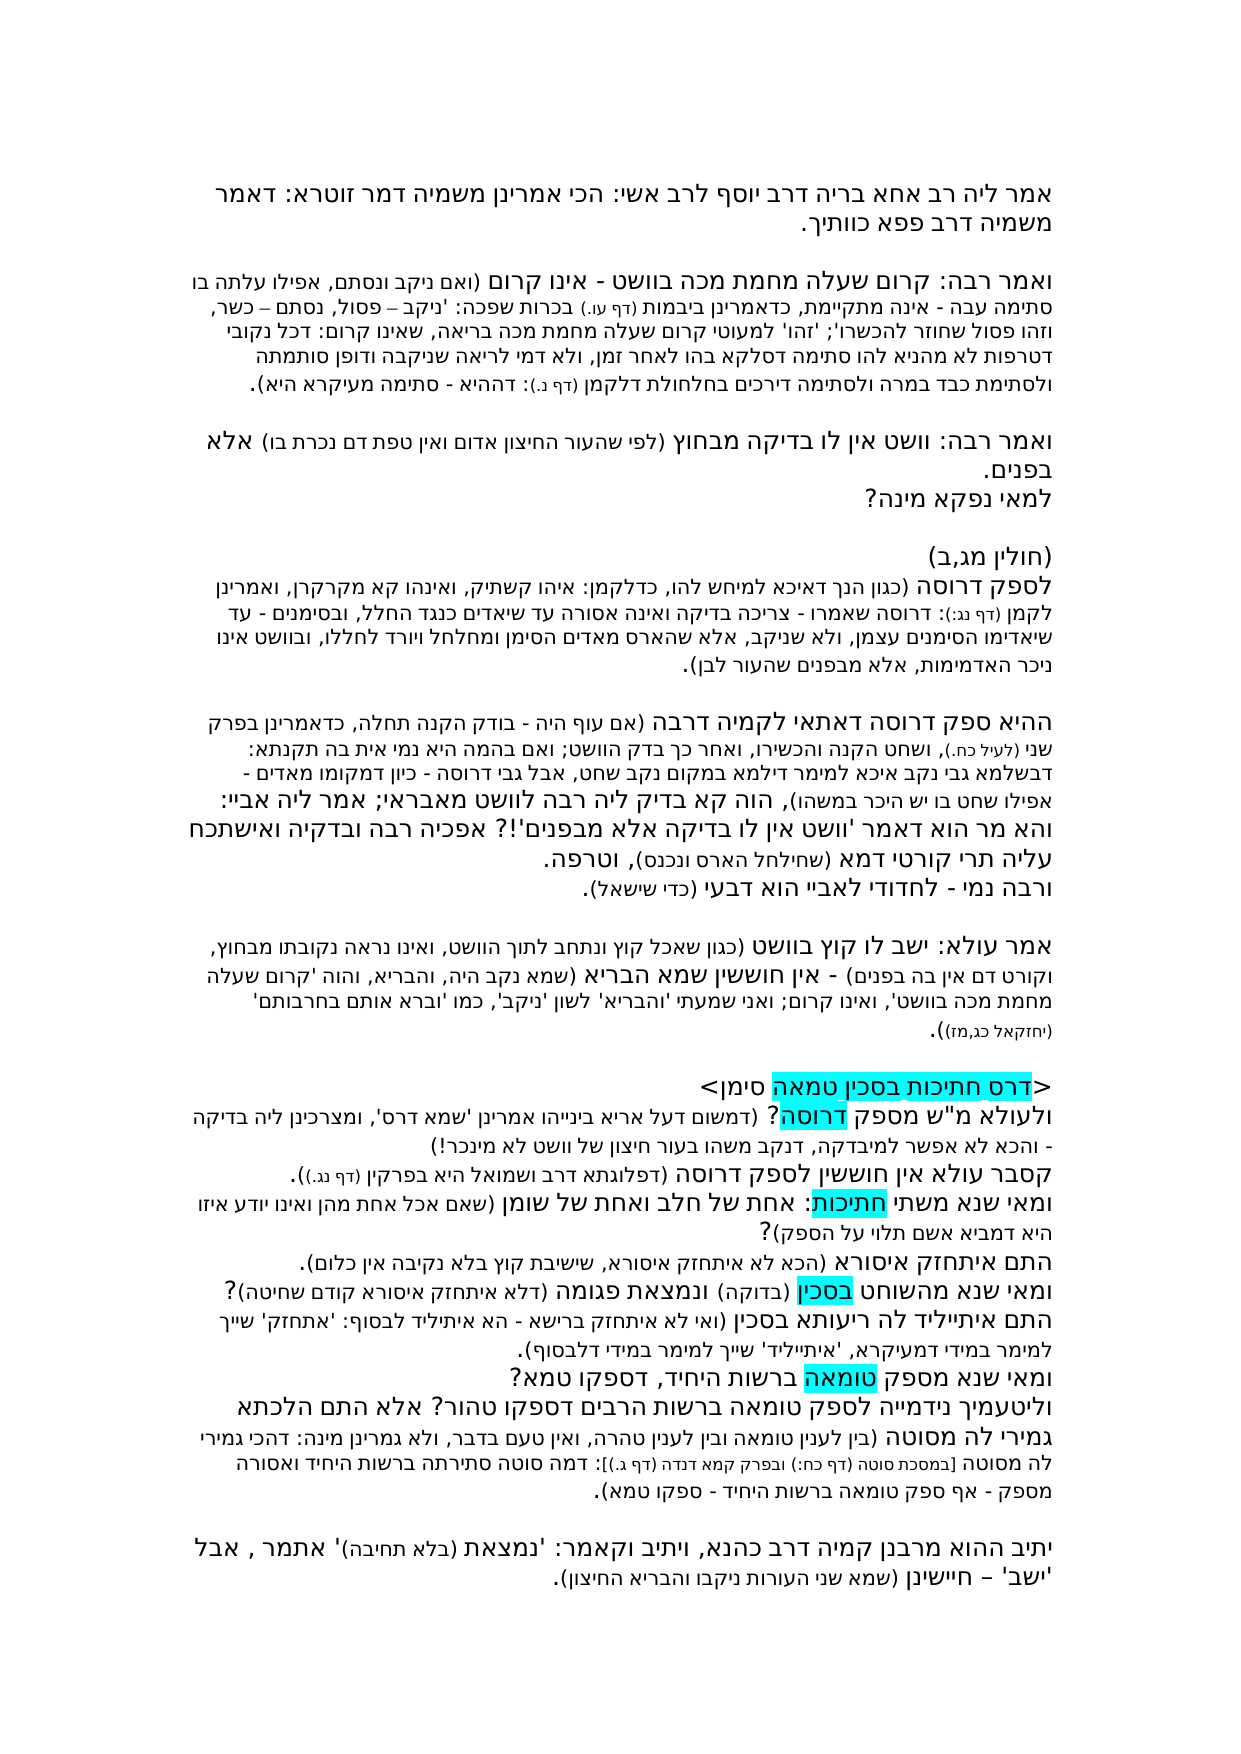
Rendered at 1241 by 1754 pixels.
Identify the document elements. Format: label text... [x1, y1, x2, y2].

text ומאי שנא מספק טומאה ברשות היחיד, דספקו טמא? [187, 1363, 1053, 1393]
text קסבר עולא אין חוששין לספק דרוסה (דפלוגתא דרב ושמואל היא בפרקין (דף נג.)). [187, 1159, 1053, 1188]
text ומאי שנא משתי חתיכות: אחת של חלב ואחת של שומן (שאם אכל אחת מהן ואינו יודע איזו היא דמביא אשם תלוי על הספק)? [187, 1188, 1053, 1247]
text ואמר רבה: קרום שעלה מחמת מכה בוושט - אינו קרום (ואם ניקב ונסתם, אפילו עלתה בו סתימה עבה - אינה מתקיימת, כדאמרינן ביבמות (דף עו.) בכרות שפכה: 'ניקב – פסול, נסתם – כשר, וזהו פסול שחוזר להכשרו'; 'זהו' למעוטי קרום שעלה מחמת מכה בריאה, שאינו קרום: דכל נקובי דטרפות לא מהניא להו סתימה דסלקא בהו לאחר זמן, ולא דמי לריאה שניקבה ודופן סותמתה ולסתימת כבד במרה ולסתימה דירכים בחלחולת דלקמן (דף נ.): דההיא - סתימה מעיקרא היא). [187, 266, 1053, 397]
text למאי נפקא מינה? [187, 484, 1053, 514]
text ואמר רבה: וושט אין לו בדיקה מבחוץ (לפי שהעור החיצון אדום ואין טפת דם נכרת בו) אלא בפנים. [187, 426, 1053, 484]
text לספק דרוסה (כגון הנך דאיכא למיחש להו, כדלקמן: איהו קשתיק, ואינהו קא מקרקרן, ואמרינן לקמן (דף נג:): דרוסה שאמרו - צריכה בדיקה ואינה אסורה עד שיאדים כנגד החלל, ובסימנים - עד שיאדימו הסימנים עצמן, ולא שניקב, אלא שהארס מאדים הסימן ומחלחל ויורד לחללו, ובוושט אינו ניכר האדמימות, אלא מבפנים שהעור לבן). [187, 572, 1053, 679]
text התם איתחזק איסורא (הכא לא איתחזק איסורא, שישיבת קוץ בלא נקיבה אין כלום). [187, 1247, 1053, 1276]
text <דרס חתיכות בסכין טמאה סימן> [187, 1072, 1053, 1101]
text אמר ליה רב אחא בריה דרב יוסף לרב אשי: הכי אמרינן משמיה דמר זוטרא: דאמר משמיה דרב פפא כוותיך. [187, 179, 1053, 237]
text יתיב ההוא מרבנן קמיה דרב כהנא, ויתיב וקאמר: 'נמצאת (בלא תחיבה)' אתמר , אבל 'ישב' – חיישינן (שמא שני העורות ניקבו והבריא החיצון). [187, 1533, 1053, 1592]
text ומאי שנא מהשוחט בסכין (בדוקה) ונמצאת פגומה (דלא איתחזק איסורא קודם שחיטה)? [187, 1276, 1053, 1305]
text וליטעמיך נידמייה לספק טומאה ברשות הרבים דספקו טהור? אלא התם הלכתא גמירי לה מסוטה (בין לענין טומאה ובין לענין טהרה, ואין טעם בדבר, ולא גמרינן מינה: דהכי גמירי לה מסוטה [במסכת סוטה (דף כח:) ובפרק קמא דנדה (דף ג.)]: דמה סוטה סתירתה ברשות היחיד ואסורה מספק - אף ספק טומאה ברשות היחיד - ספקו טמא). [187, 1393, 1053, 1504]
text התם איתייליד לה ריעותא בסכין (ואי לא איתחזק ברישא - הא איתיליד לבסוף: 'אתחזק' שייך למימר במידי דמעיקרא, 'איתייליד' שייך למימר במידי דלבסוף). [187, 1305, 1053, 1363]
text ההיא ספק דרוסה דאתאי לקמיה דרבה (אם עוף היה - בודק הקנה תחלה, כדאמרינן בפרק שני (לעיל כח.), ושחט הקנה והכשירו, ואחר כך בדק הוושט; ואם בהמה היא נמי אית בה תקנתא: דבשלמא גבי נקב איכא למימר דילמא במקום נקב שחט, אבל גבי דרוסה - כיון דמקומו מאדים - אפילו שחט בו יש היכר במשהו), הוה קא בדיק ליה רבה לוושט מאבראי; אמר ליה אביי: והא מר הוא דאמר 'וושט אין לו בדיקה אלא מבפנים'!? אפכיה רבה ובדקיה ואישתכח עליה תרי קורטי דמא (שחילחל הארס ונכנס), וטרפה. [187, 707, 1053, 873]
text (חולין מג,ב) [187, 542, 1053, 572]
text ורבה נמי - לחדודי לאביי הוא דבעי (כדי שישאל). [187, 873, 1053, 902]
text אמר עולא: ישב לו קוץ בוושט (כגון שאכל קוץ ונתחב לתוך הוושט, ואינו נראה נקובתו מבחוץ, וקורט דם אין בה בפנים) - אין חוששין שמא הבריא (שמא נקב היה, והבריא, והוה 'קרום שעלה מחמת מכה בוושט', ואינו קרום; ואני שמעתי 'והבריא' לשון 'ניקב', כמו 'וברא אותם בחרבותם' (יחזקאל כג,מז)). [187, 931, 1053, 1043]
text ולעולא מ"ש מספק דרוסה? (דמשום דעל אריא בינייהו אמרינן 'שמא דרס', ומצרכינן ליה בדיקה - והכא לא אפשר למיבדקה, דנקב משהו בעור חיצון של וושט לא מינכר!) [187, 1101, 1053, 1159]
